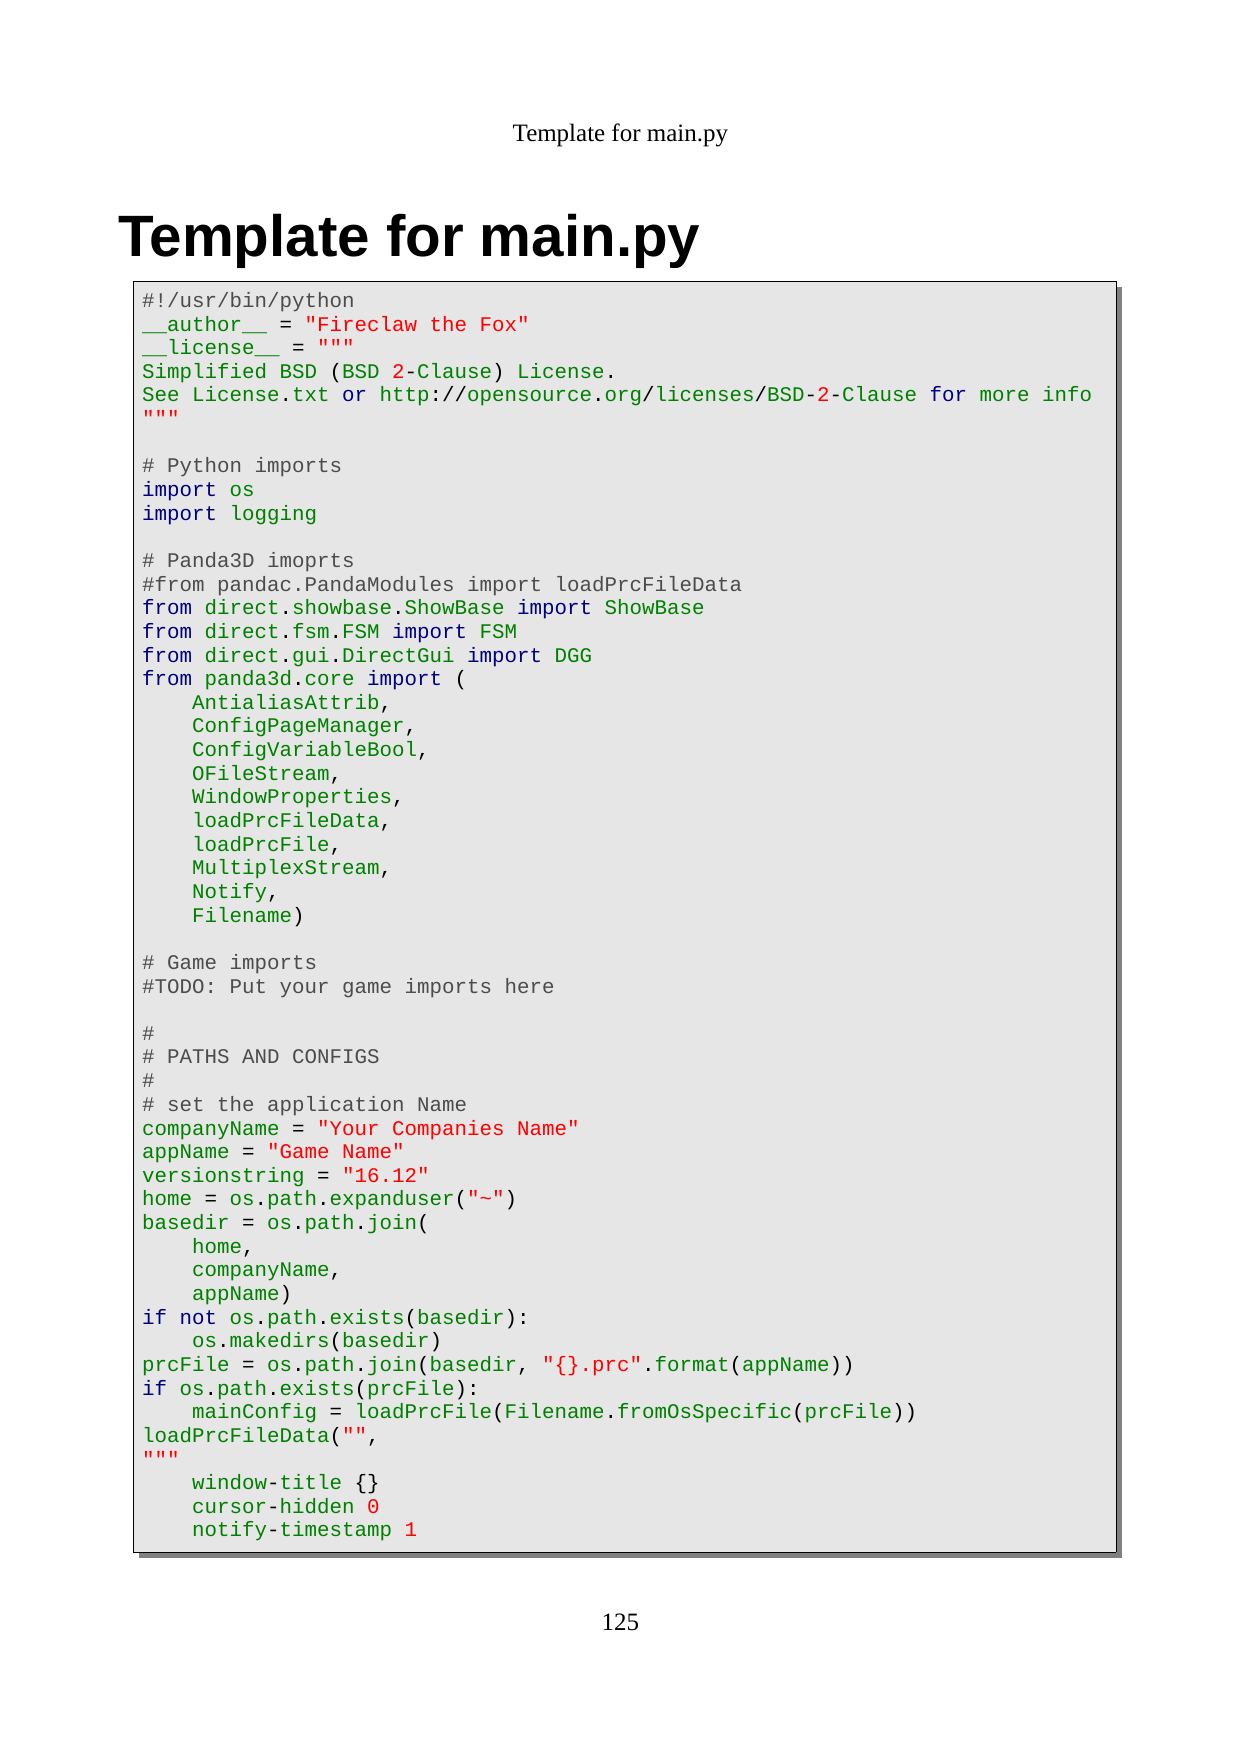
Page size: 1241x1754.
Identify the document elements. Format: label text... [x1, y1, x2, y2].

text # Game imports [134, 943, 1116, 967]
text window-title {} [134, 1463, 1116, 1487]
text # set the application Name [134, 1085, 1116, 1108]
text basedir = os.path.join( [134, 1203, 1116, 1227]
text from direct.showbase.ShowBase import ShowBase [134, 588, 1116, 612]
text OFileStream, [134, 754, 1116, 777]
text companyName, [134, 1250, 1116, 1274]
text home, [134, 1227, 1116, 1250]
text loadPrcFile, [134, 825, 1116, 848]
text mainConfig = loadPrcFile(Filename.fromOsSpecific(prcFile)) [134, 1392, 1116, 1416]
text if not os.path.exists(basedir): [134, 1298, 1116, 1321]
text appName = "Game Name" [134, 1132, 1116, 1156]
text versionstring = "16.12" [134, 1156, 1116, 1179]
text cursor-hidden 0 [134, 1487, 1116, 1511]
text loadPrcFileData, [134, 801, 1116, 825]
text companyName = "Your Companies Name" [134, 1108, 1116, 1132]
text WindowProperties, [134, 777, 1116, 801]
text #from pandac.PandaModules import loadPrcFileData [134, 565, 1116, 588]
text Notify, [134, 872, 1116, 896]
text import logging [134, 494, 1116, 517]
text #!/usr/bin/python [134, 282, 1116, 304]
text # Panda3D imoprts [134, 541, 1116, 565]
text # [134, 1014, 1116, 1038]
text from panda3d.core import ( [134, 659, 1116, 683]
subtitle Template for main.py [118, 201, 1122, 268]
text # [134, 1061, 1116, 1085]
text #TODO: Put your game imports here [134, 967, 1116, 990]
text MultiplexStream, [134, 848, 1116, 872]
text See License.txt or http://opensource.org/licenses/BSD-2-Clause for more info [134, 376, 1116, 399]
text # PATHS AND CONFIGS [134, 1038, 1116, 1061]
text home = os.path.expanduser("~") [134, 1179, 1116, 1203]
text if os.path.exists(prcFile): [134, 1369, 1116, 1392]
text AntialiasAttrib, [134, 683, 1116, 707]
text """ [134, 399, 1116, 423]
text Filename) [134, 896, 1116, 919]
text __author__ = "Fireclaw the Fox" [134, 304, 1116, 328]
text from direct.fsm.FSM import FSM [134, 612, 1116, 636]
text """ [134, 1439, 1116, 1463]
text appName) [134, 1274, 1116, 1298]
text loadPrcFileData("", [134, 1416, 1116, 1439]
text notify-timestamp 1 [134, 1511, 1116, 1552]
text ConfigVariableBool, [134, 730, 1116, 754]
text # Python imports [134, 446, 1116, 470]
text __license__ = """ [134, 328, 1116, 352]
text import os [134, 470, 1116, 494]
text Simplified BSD (BSD 2-Clause) License. [134, 352, 1116, 376]
text prcFile = os.path.join(basedir, "{}.prc".format(appName)) [134, 1345, 1116, 1369]
text from direct.gui.DirectGui import DGG [134, 636, 1116, 659]
text ConfigPageManager, [134, 707, 1116, 730]
text os.makedirs(basedir) [134, 1321, 1116, 1345]
